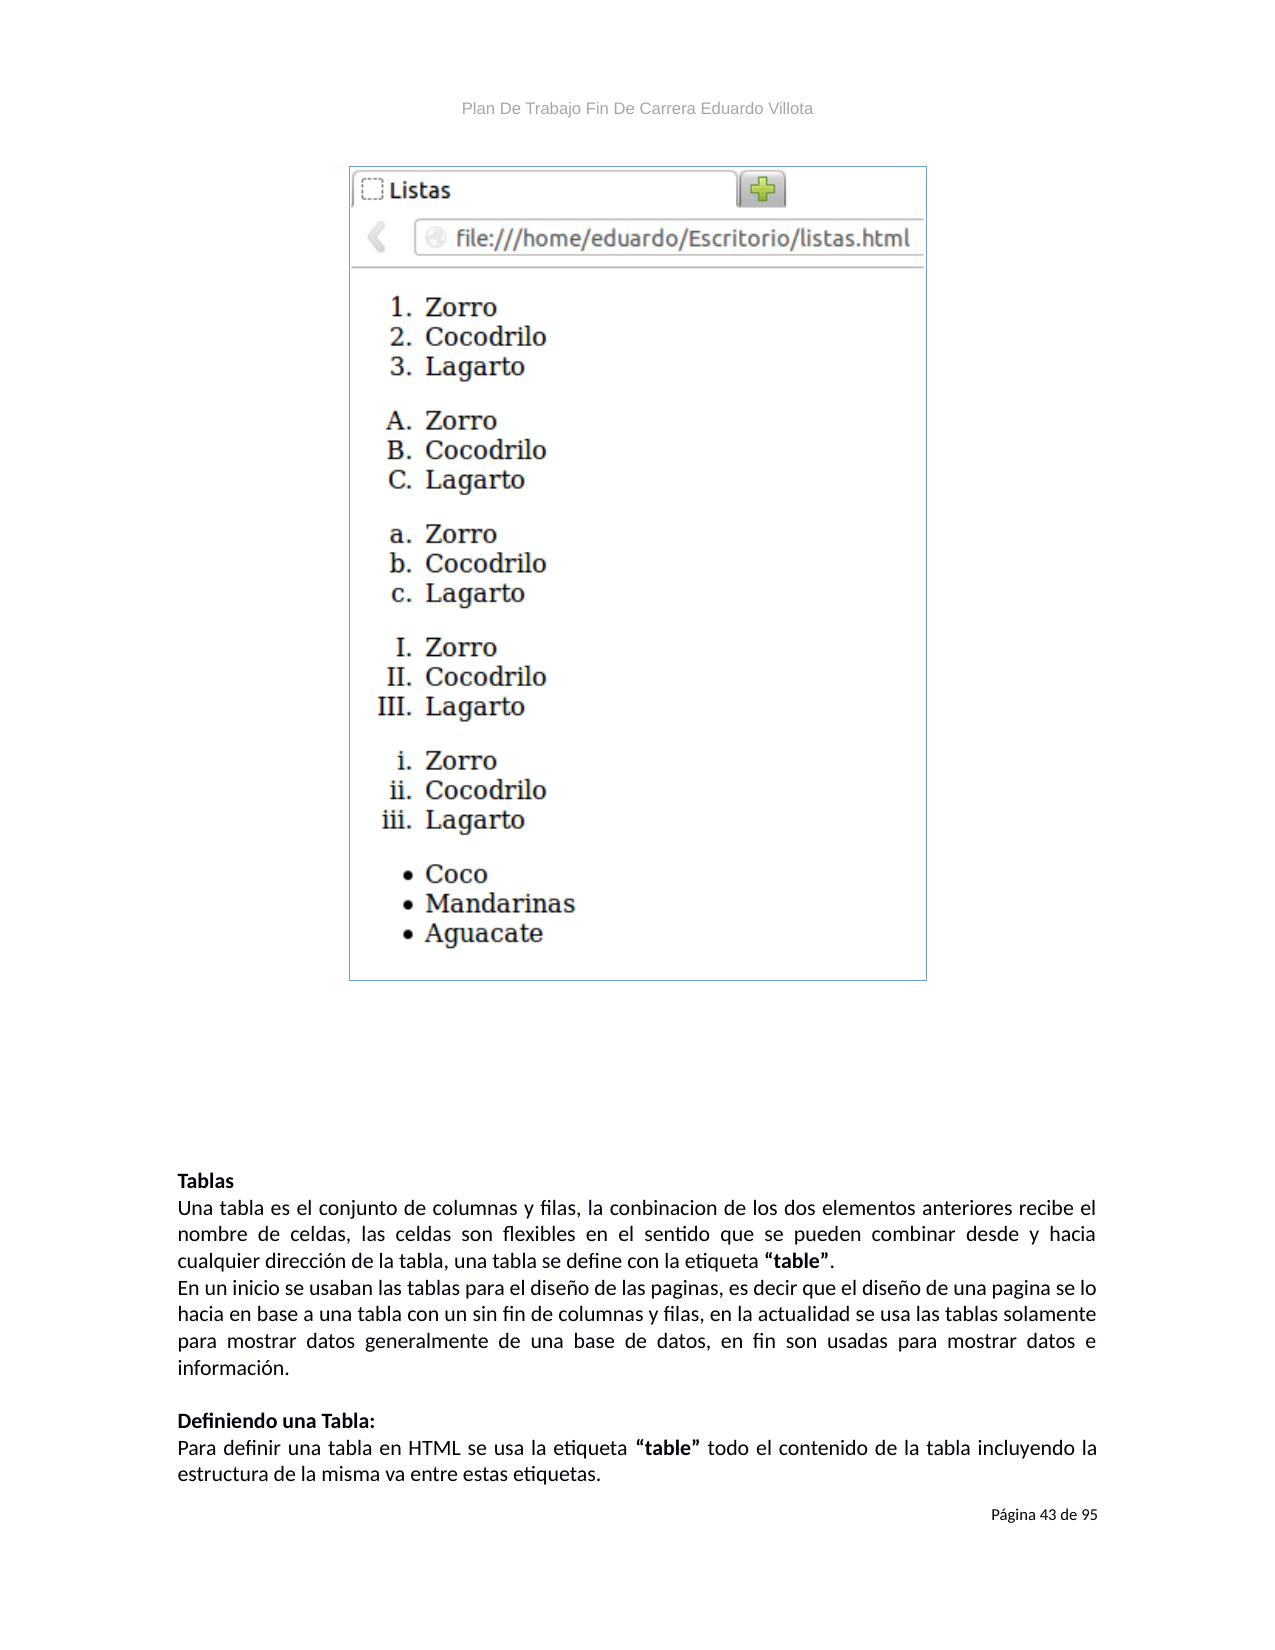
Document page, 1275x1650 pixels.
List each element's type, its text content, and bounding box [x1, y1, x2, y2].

text Una tabla es el conjunto de columnas y filas, la conbinacion de los dos elementos anteriores recibe el nombre de celdas, las celdas son flexibles en el sentido que se pueden combinar desde y hacia cualquier dirección de la tabla, una tabla se define con la etiqueta “table”. [177, 1194, 1098, 1274]
text Para definir una tabla en HTML se usa la etiqueta “table” todo el contenido de la tabla incluyendo la estructura de la misma va entre estas etiquetas. [177, 1434, 1098, 1487]
text Definiendo una Tabla: [177, 1407, 1098, 1434]
text Tablas [177, 1167, 1098, 1194]
picture [351, 169, 924, 978]
text En un inicio se usaban las tablas para el diseño de las paginas, es decir que el diseño de una pagina se lo hacia en base a una tabla con un sin fin de columnas y filas, en la actualidad se usa las tablas solamente para mostrar datos generalmente de una base de datos, en fin son usadas para mostrar datos e información. [177, 1274, 1098, 1380]
